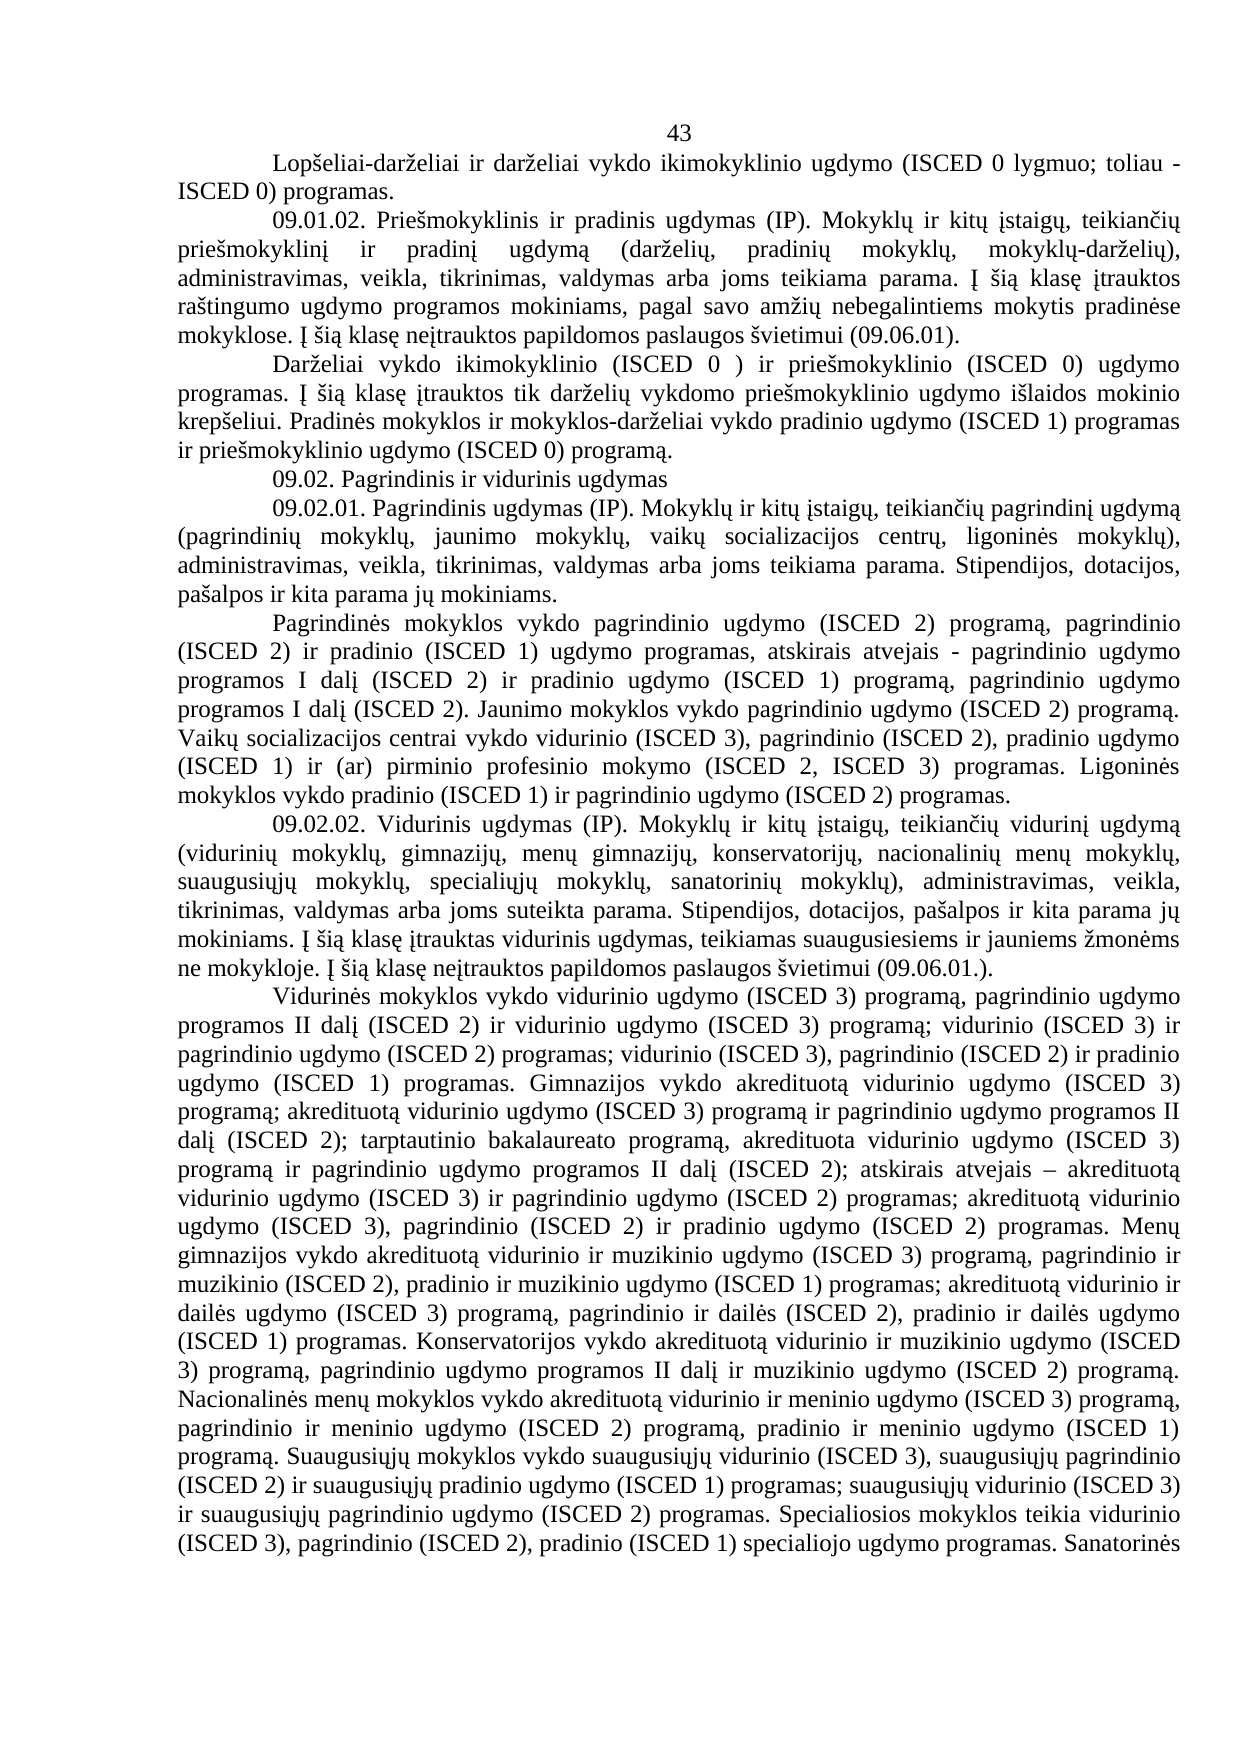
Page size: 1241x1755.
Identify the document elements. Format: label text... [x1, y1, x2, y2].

text 09.02.02. Vidurinis ugdymas (IP). Mokyklų ir kitų įstaigų, teikiančių vidurinį ugdymą (vidurinių mokyklų, gimnazijų, menų gimnazijų, konservatorijų, nacionalinių menų mokyklų, suaugusiųjų mokyklų, specialiųjų mokyklų, sanatorinių mokyklų), administravimas, veikla, tikrinimas, valdymas arba joms suteikta parama. Stipendijos, dotacijos, pašalpos ir kita parama jų mokiniams. Į šią klasę įtrauktas vidurinis ugdymas, teikiamas suaugusiesiems ir jauniems žmonėms ne mokykloje. Į šią klasę neįtrauktos papildomos paslaugos švietimui (09.06.01.). [177, 809, 1181, 981]
text 09.02. Pagrindinis ir vidurinis ugdymas [177, 464, 1181, 493]
text Pagrindinės mokyklos vykdo pagrindinio ugdymo (ISCED 2) programą, pagrindinio (ISCED 2) ir pradinio (ISCED 1) ugdymo programas, atskirais atvejais - pagrindinio ugdymo programos I dalį (ISCED 2) ir pradinio ugdymo (ISCED 1) programą, pagrindinio ugdymo programos I dalį (ISCED 2). Jaunimo mokyklos vykdo pagrindinio ugdymo (ISCED 2) programą. Vaikų socializacijos centrai vykdo vidurinio (ISCED 3), pagrindinio (ISCED 2), pradinio ugdymo (ISCED 1) ir (ar) pirminio profesinio mokymo (ISCED 2, ISCED 3) programas. Ligoninės mokyklos vykdo pradinio (ISCED 1) ir pagrindinio ugdymo (ISCED 2) programas. [177, 608, 1181, 809]
text 09.01.02. Priešmokyklinis ir pradinis ugdymas (IP). Mokyklų ir kitų įstaigų, teikiančių priešmokyklinį ir pradinį ugdymą (darželių, pradinių mokyklų, mokyklų-darželių), administravimas, veikla, tikrinimas, valdymas arba joms teikiama parama. Į šią klasę įtrauktos raštingumo ugdymo programos mokiniams, pagal savo amžių nebegalintiems mokytis pradinėse mokyklose. Į šią klasę neįtrauktos papildomos paslaugos švietimui (09.06.01). [177, 205, 1181, 349]
text Vidurinės mokyklos vykdo vidurinio ugdymo (ISCED 3) programą, pagrindinio ugdymo programos II dalį (ISCED 2) ir vidurinio ugdymo (ISCED 3) programą; vidurinio (ISCED 3) ir pagrindinio ugdymo (ISCED 2) programas; vidurinio (ISCED 3), pagrindinio (ISCED 2) ir pradinio ugdymo (ISCED 1) programas. Gimnazijos vykdo akredituotą vidurinio ugdymo (ISCED 3) programą; akredituotą vidurinio ugdymo (ISCED 3) programą ir pagrindinio ugdymo programos II dalį (ISCED 2); tarptautinio bakalaureato programą, akredituota vidurinio ugdymo (ISCED 3) programą ir pagrindinio ugdymo programos II dalį (ISCED 2); atskirais atvejais – akredituotą vidurinio ugdymo (ISCED 3) ir pagrindinio ugdymo (ISCED 2) programas; akredituotą vidurinio ugdymo (ISCED 3), pagrindinio (ISCED 2) ir pradinio ugdymo (ISCED 2) programas. Menų gimnazijos vykdo akredituotą vidurinio ir muzikinio ugdymo (ISCED 3) programą, pagrindinio ir muzikinio (ISCED 2), pradinio ir muzikinio ugdymo (ISCED 1) programas; akredituotą vidurinio ir dailės ugdymo (ISCED 3) programą, pagrindinio ir dailės (ISCED 2), pradinio ir dailės ugdymo (ISCED 1) programas. Konservatorijos vykdo akredituotą vidurinio ir muzikinio ugdymo (ISCED 3) programą, pagrindinio ugdymo programos II dalį ir muzikinio ugdymo (ISCED 2) programą. Nacionalinės menų mokyklos vykdo akredituotą vidurinio ir meninio ugdymo (ISCED 3) programą, pagrindinio ir meninio ugdymo (ISCED 2) programą, pradinio ir meninio ugdymo (ISCED 1) programą. Suaugusiųjų mokyklos vykdo suaugusiųjų vidurinio (ISCED 3), suaugusiųjų pagrindinio (ISCED 2) ir suaugusiųjų pradinio ugdymo (ISCED 1) programas; suaugusiųjų vidurinio (ISCED 3) ir suaugusiųjų pagrindinio ugdymo (ISCED 2) programas. Specialiosios mokyklos teikia vidurinio (ISCED 3), pagrindinio (ISCED 2), pradinio (ISCED 1) specialiojo ugdymo programas. Sanatorinės [177, 981, 1181, 1556]
text Lopšeliai-darželiai ir darželiai vykdo ikimokyklinio ugdymo (ISCED 0 lygmuo; toliau - ISCED 0) programas. [177, 148, 1181, 205]
text Darželiai vykdo ikimokyklinio (ISCED 0 ) ir priešmokyklinio (ISCED 0) ugdymo programas. Į šią klasę įtrauktos tik darželių vykdomo priešmokyklinio ugdymo išlaidos mokinio krepšeliui. Pradinės mokyklos ir mokyklos-darželiai vykdo pradinio ugdymo (ISCED 1) programas ir priešmokyklinio ugdymo (ISCED 0) programą. [177, 349, 1181, 464]
text 09.02.01. Pagrindinis ugdymas (IP). Mokyklų ir kitų įstaigų, teikiančių pagrindinį ugdymą (pagrindinių mokyklų, jaunimo mokyklų, vaikų socializacijos centrų, ligoninės mokyklų), administravimas, veikla, tikrinimas, valdymas arba joms teikiama parama. Stipendijos, dotacijos, pašalpos ir kita parama jų mokiniams. [177, 493, 1181, 608]
